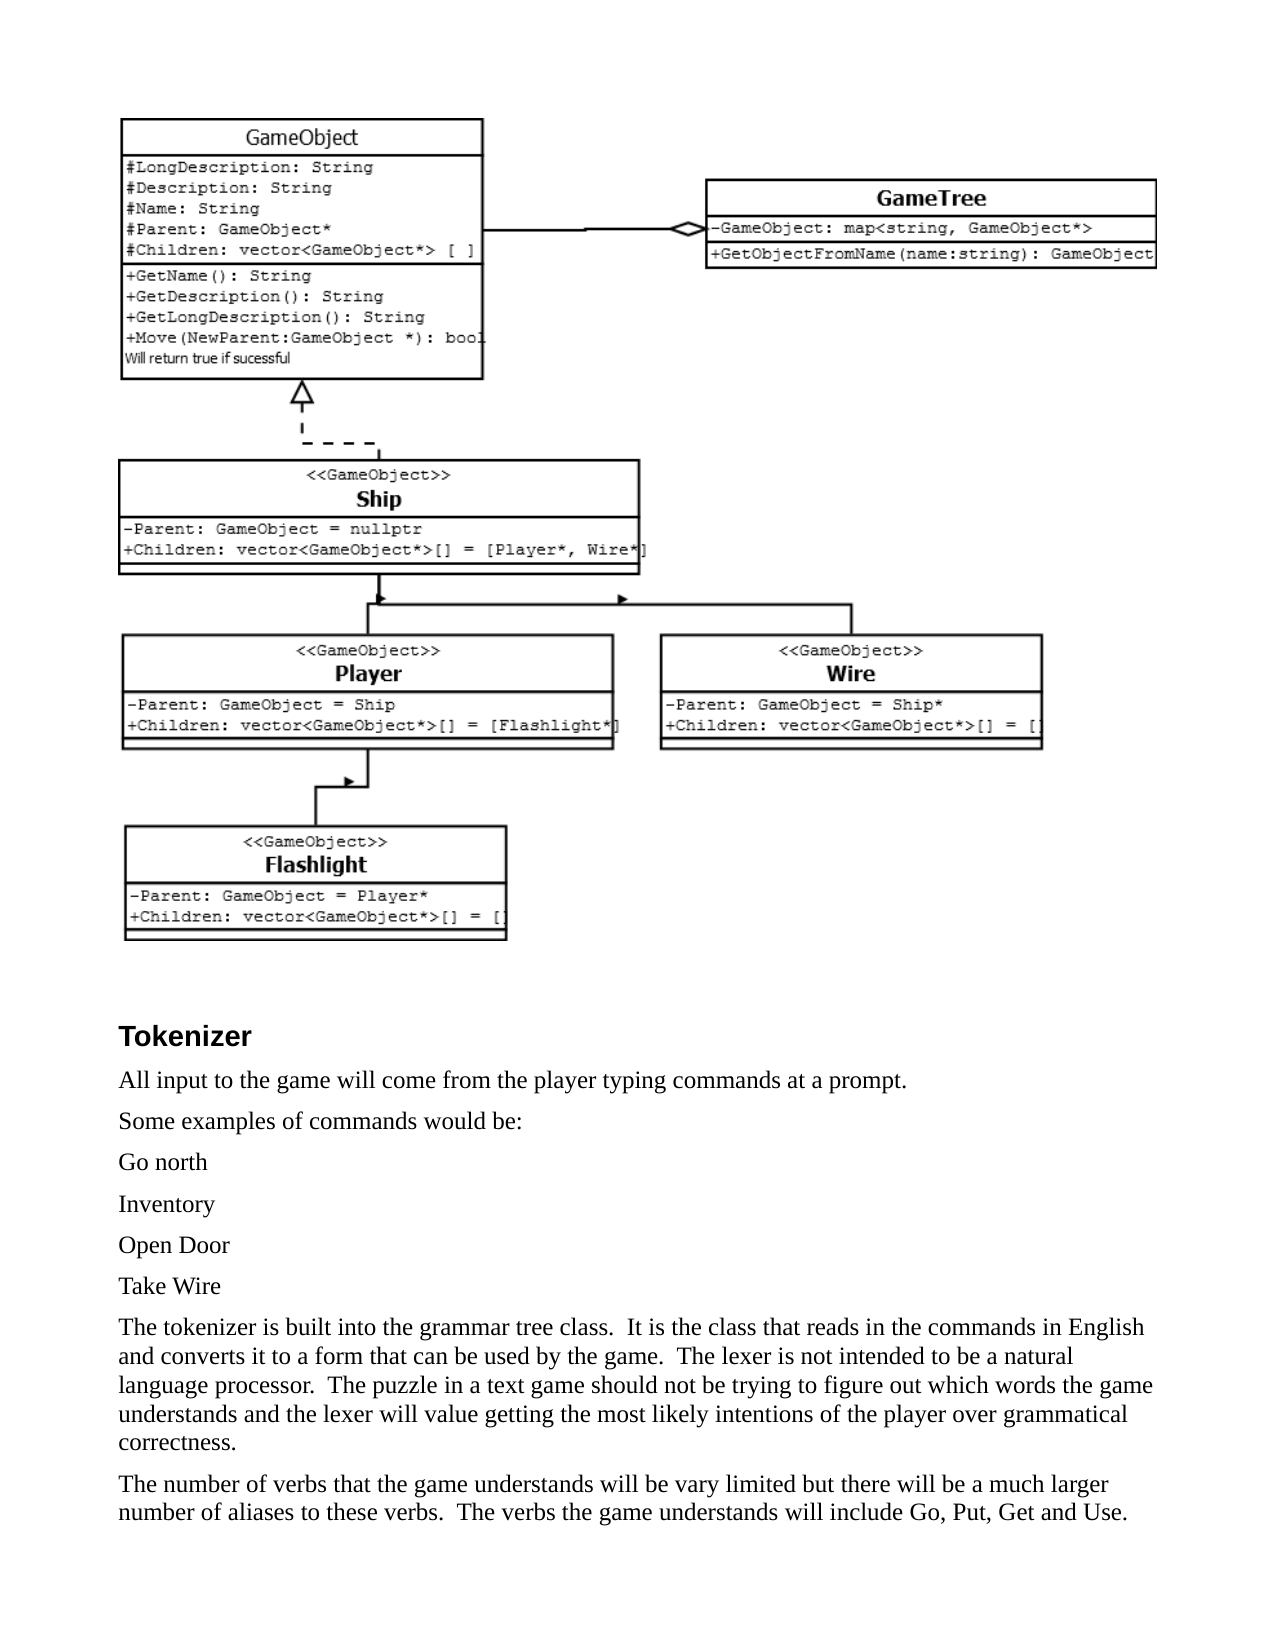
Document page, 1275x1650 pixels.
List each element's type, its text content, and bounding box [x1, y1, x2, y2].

text Open Door [118, 1230, 1157, 1259]
text The number of verbs that the game understands will be vary limited but there will be a much larger number of aliases to these verbs. The verbs the game understands will include Go, Put, Get and Use. [118, 1469, 1157, 1526]
text Inventory [118, 1189, 1157, 1217]
text Go north [118, 1147, 1157, 1176]
text The tokenizer is built into the grammar tree class. It is the class that reads in the commands in English and converts it to a form that can be used by the game. The lexer is not intended to be a natural language processor. The puzzle in a text game should not be trying to figure out which words the game understands and the lexer will value getting the most likely intentions of the player over grammatical correctness. [118, 1312, 1157, 1456]
text All input to the game will come from the player typing commands at a prompt. [118, 1065, 1157, 1094]
text Take Wire [118, 1271, 1157, 1300]
text Some examples of commands would be: [118, 1106, 1157, 1135]
subtitle Tokenizer [118, 1019, 1157, 1052]
